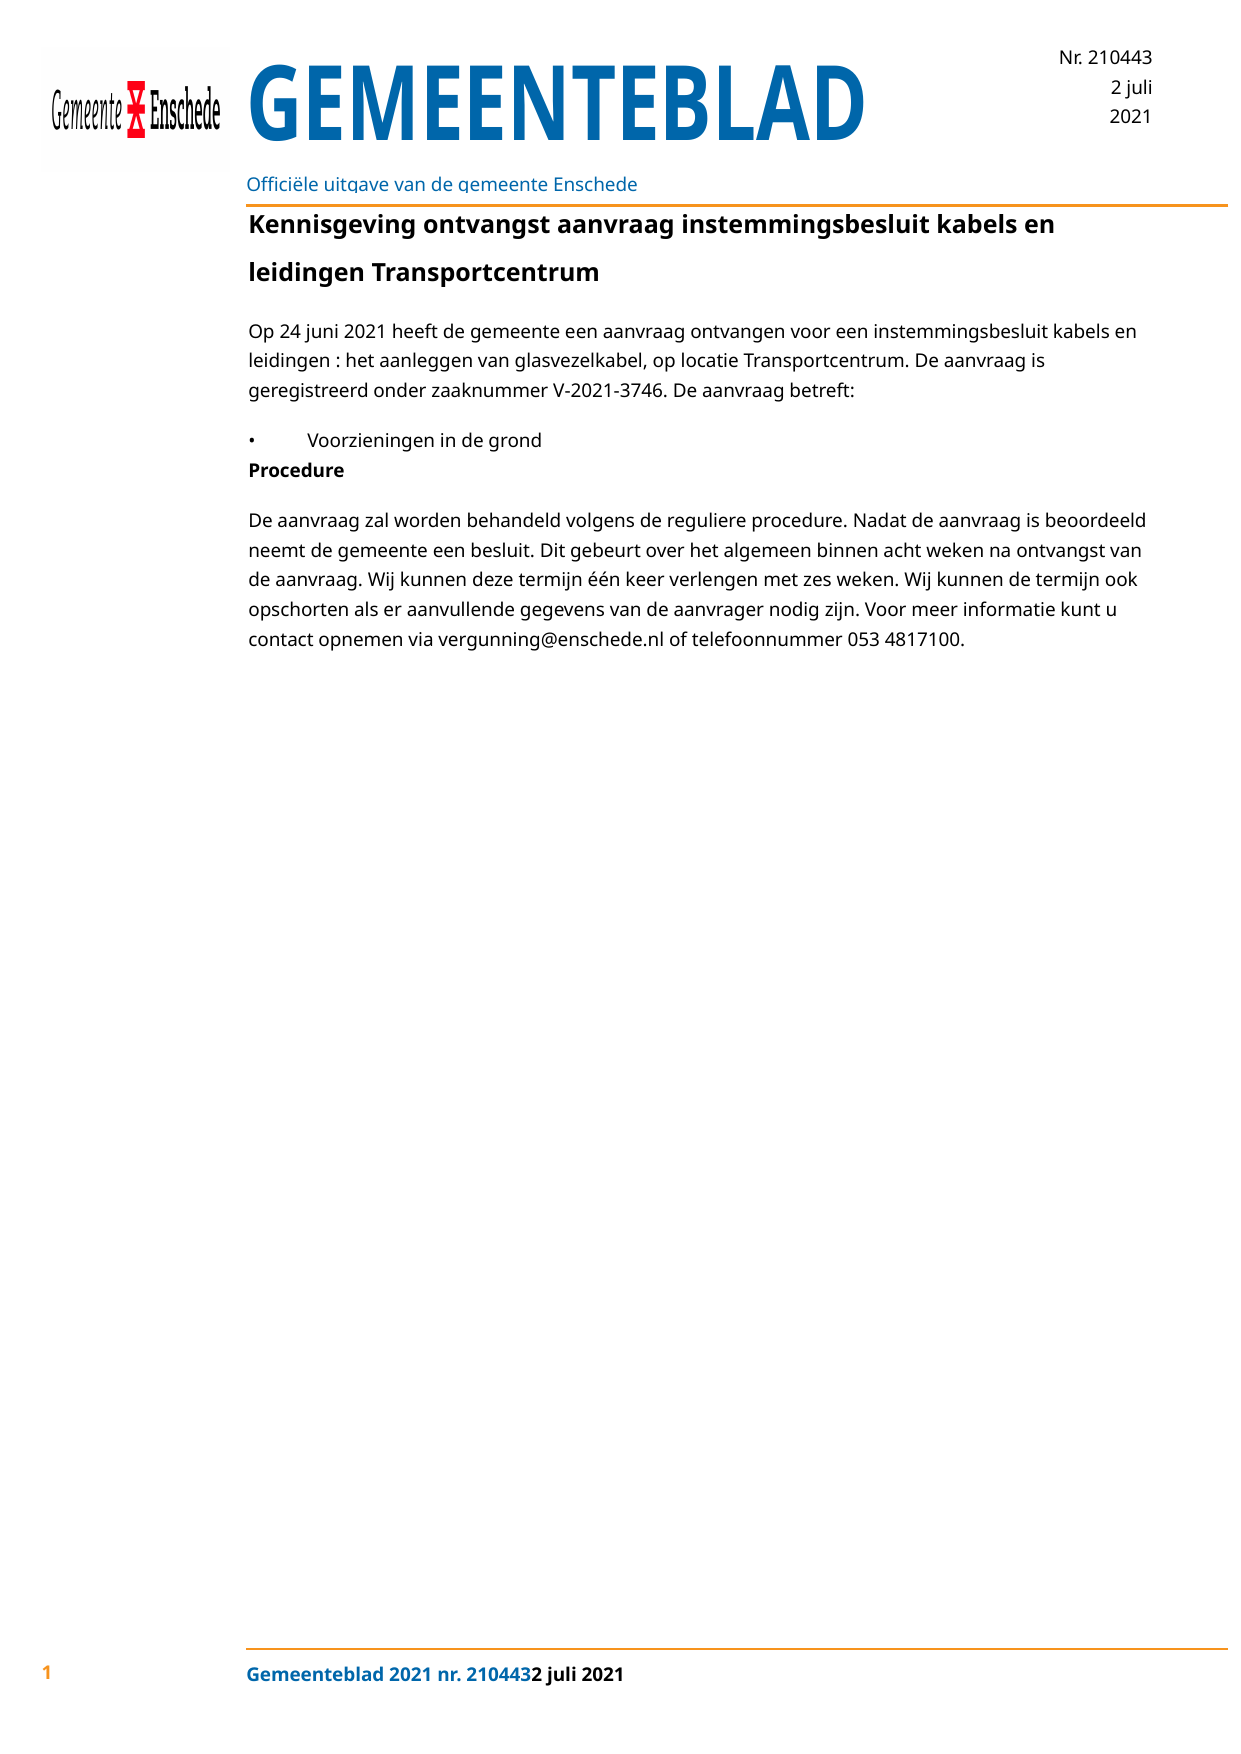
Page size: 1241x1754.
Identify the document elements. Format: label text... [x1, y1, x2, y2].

text Kennisgeving ontvangst aanvraag instemmingsbesluit kabels en leidingen Transportcentrum [248, 207, 1152, 288]
text Procedure [248, 457, 1152, 483]
picture [41, 47, 231, 172]
text Op 24 juni 2021 heeft de gemeente een aanvraag ontvangen voor een instemmingsbesluit kabels en leidingen : het aanleggen van glasvezelkabel, op locatie Transportcentrum. De aanvraag is geregistreerd onder zaaknummer V-2021-3746. De aanvraag betreft: [248, 318, 1152, 403]
text De aanvraag zal worden behandeld volgens de reguliere procedure. Nadat de aanvraag is beoordeeld neemt de gemeente een besluit. Dit gebeurt over het algemeen binnen acht weken na ontvangst van de aanvraag. Wij kunnen deze termijn één keer verlengen met zes weken. Wij kunnen de termijn ook opschorten als er aanvullende gegevens van de aanvrager nodig zijn. Voor meer informatie kunt u contact opnemen via vergunning@enschede.nl of telefoonnummer 053 4817100. [248, 507, 1152, 652]
list Voorzieningen in de grond [248, 427, 1152, 453]
